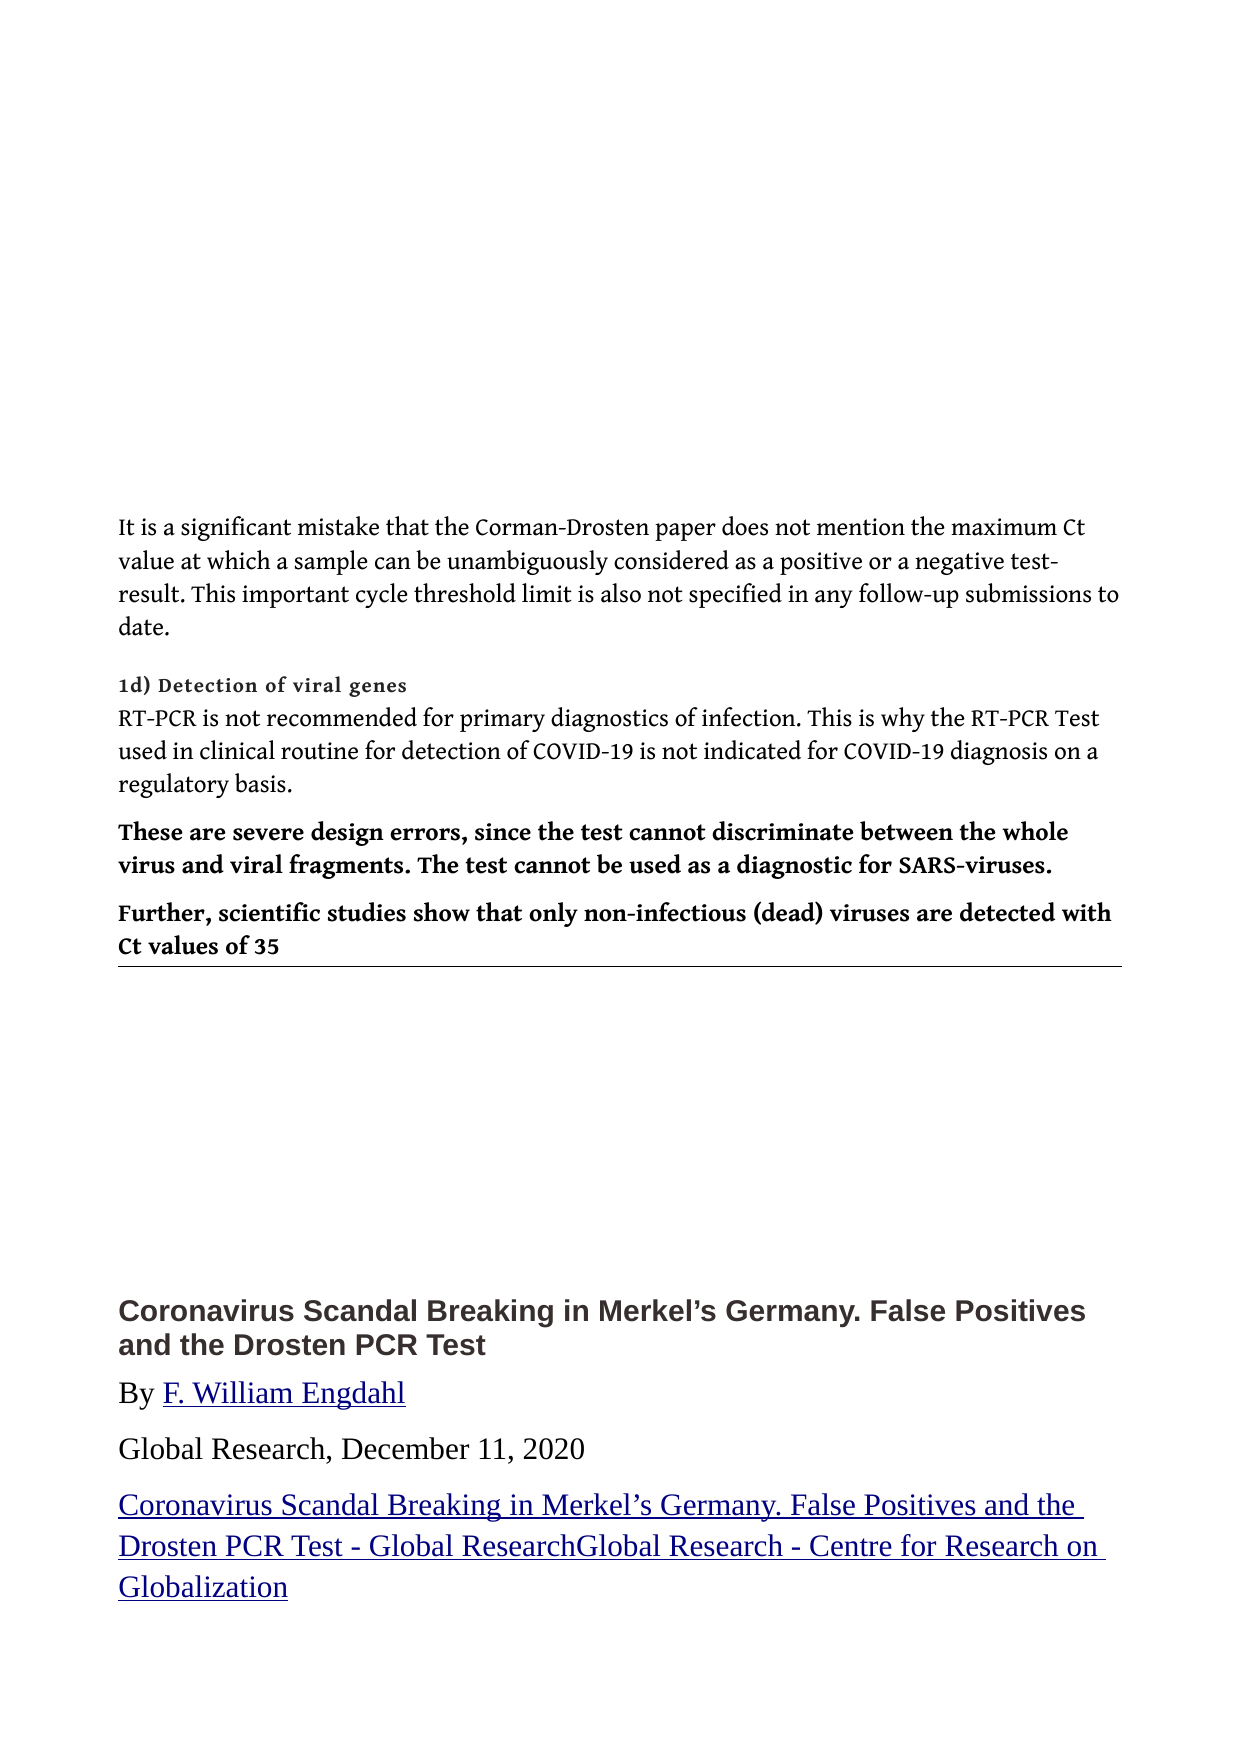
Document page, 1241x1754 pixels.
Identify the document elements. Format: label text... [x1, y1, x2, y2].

text Global Research, December 11, 2020 [118, 1430, 1122, 1466]
subtitle 1d) Detection of viral genes [118, 674, 1122, 698]
text RT-PCR is not recommended for primary diagnostics of infection. This is why the RT-PCR Test used in clinical routine for detection of COVID-19 is not indicated for COVID-19 diagnosis on a regulatory basis. [118, 704, 1122, 800]
text It is a significant mistake that the Corman-Drosten paper does not mention the maximum Ct value at which a sample can be unambiguously considered as a positive or a negative test-result. This important cycle threshold limit is also not specified in any follow-up submissions to date. [118, 514, 1122, 643]
text These are severe design errors, since the test cannot discriminate between the whole virus and viral fragments. The test cannot be used as a diagnostic for SARS-viruses. [118, 819, 1122, 881]
text Further, scientific studies show that only non-infectious (dead) viruses are detected with Ct values of 35 [118, 900, 1122, 966]
text By F. William Engdahl [118, 1374, 1122, 1411]
subtitle Coronavirus Scandal Breaking in Merkel’s Germany. False Positives and the Drosten PCR Test [118, 1293, 1122, 1362]
text Coronavirus Scandal Breaking in Merkel’s Germany. False Positives and the Drosten PCR Test - Global ResearchGlobal Research - Centre for Research on Globalization [118, 1486, 1122, 1605]
